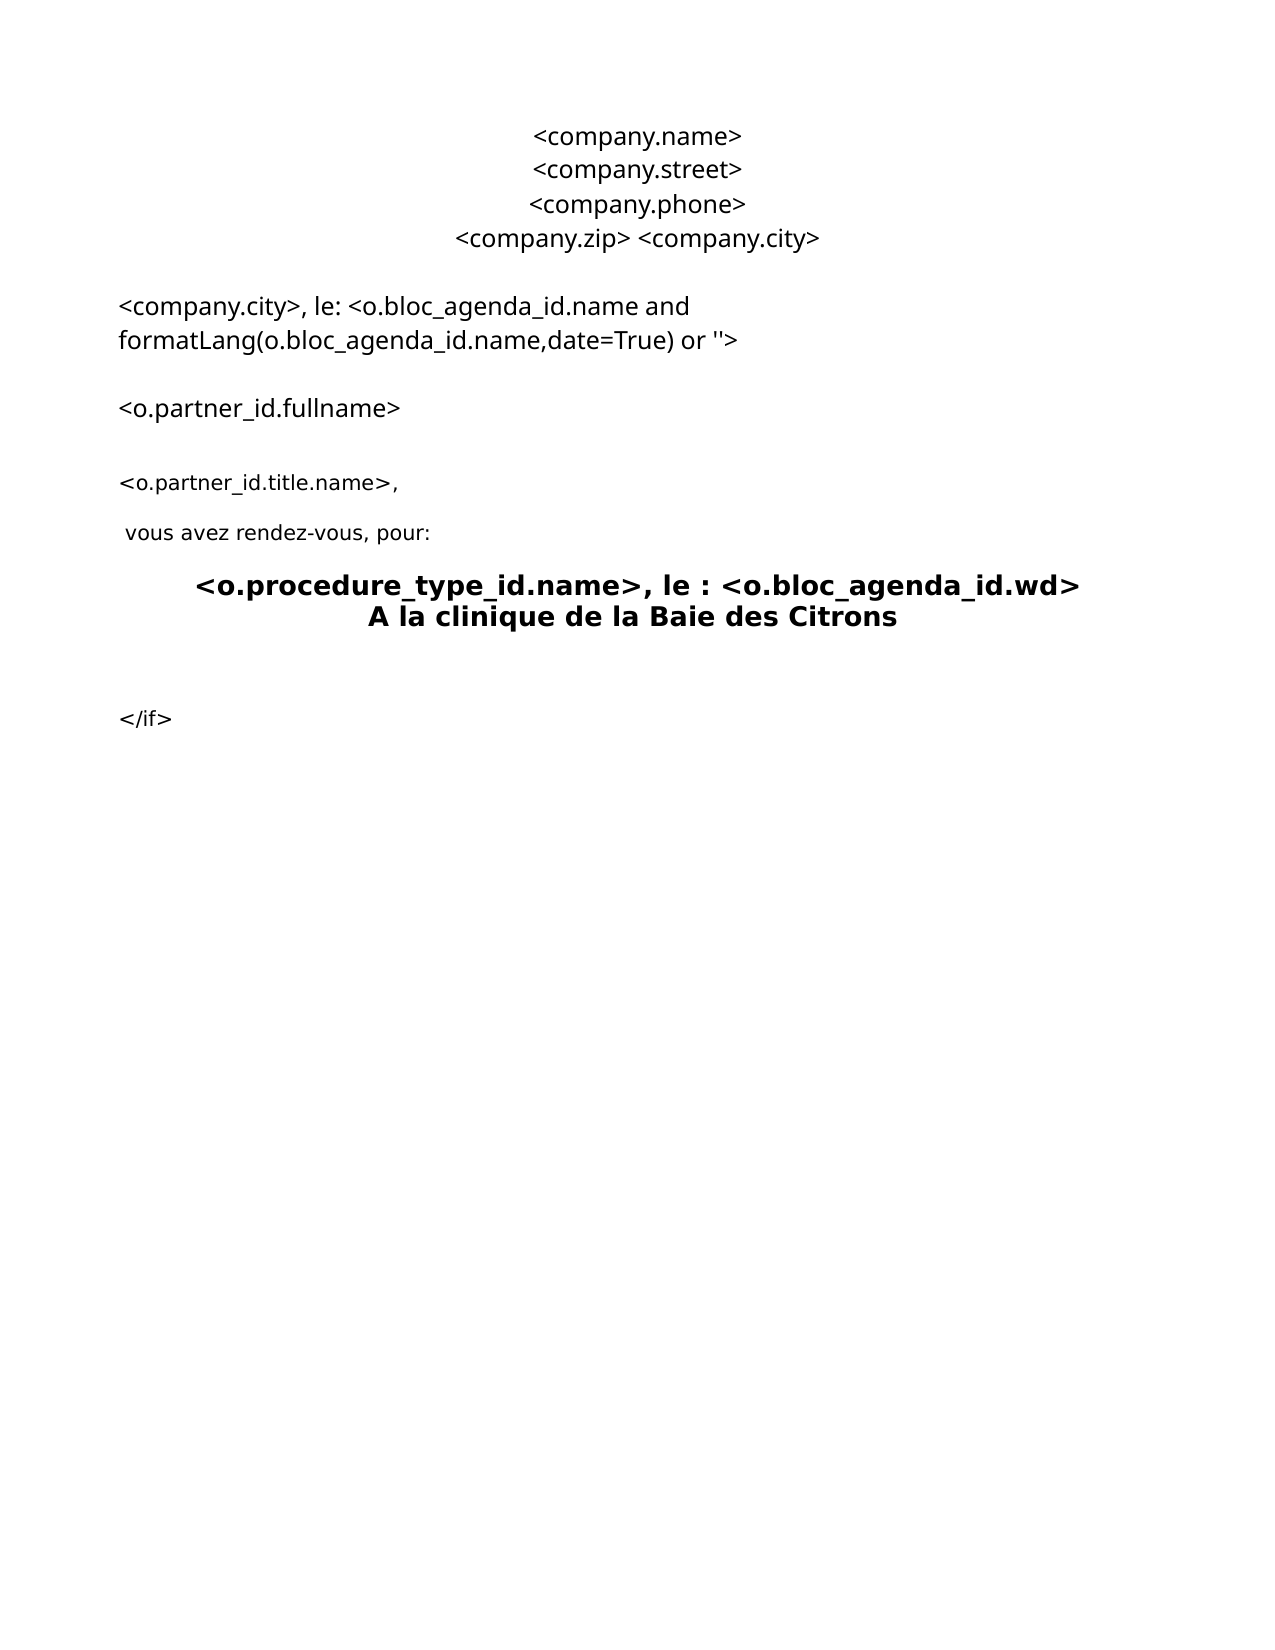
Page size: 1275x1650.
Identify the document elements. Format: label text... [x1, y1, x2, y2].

text <o.partner_id.fullname> [118, 391, 1157, 425]
text vous avez rendez-vous, pour: [118, 521, 1157, 545]
text <company.street> [118, 152, 1157, 186]
text <o.partner_id.title.name>, [118, 471, 1157, 496]
text <company.zip> <company.city> [118, 220, 1157, 254]
text <o.procedure_type_id.name>, le : <o.bloc_agenda_id.wd> A la clinique de la Baie des Citrons [118, 570, 1157, 633]
text </if> [118, 707, 1157, 731]
text <company.name> [118, 118, 1157, 152]
text <company.city>, le: <o.bloc_agenda_id.name and formatLang(o.bloc_agenda_id.name,date=True) or ''> [118, 288, 1157, 357]
text <company.phone> [118, 186, 1157, 220]
